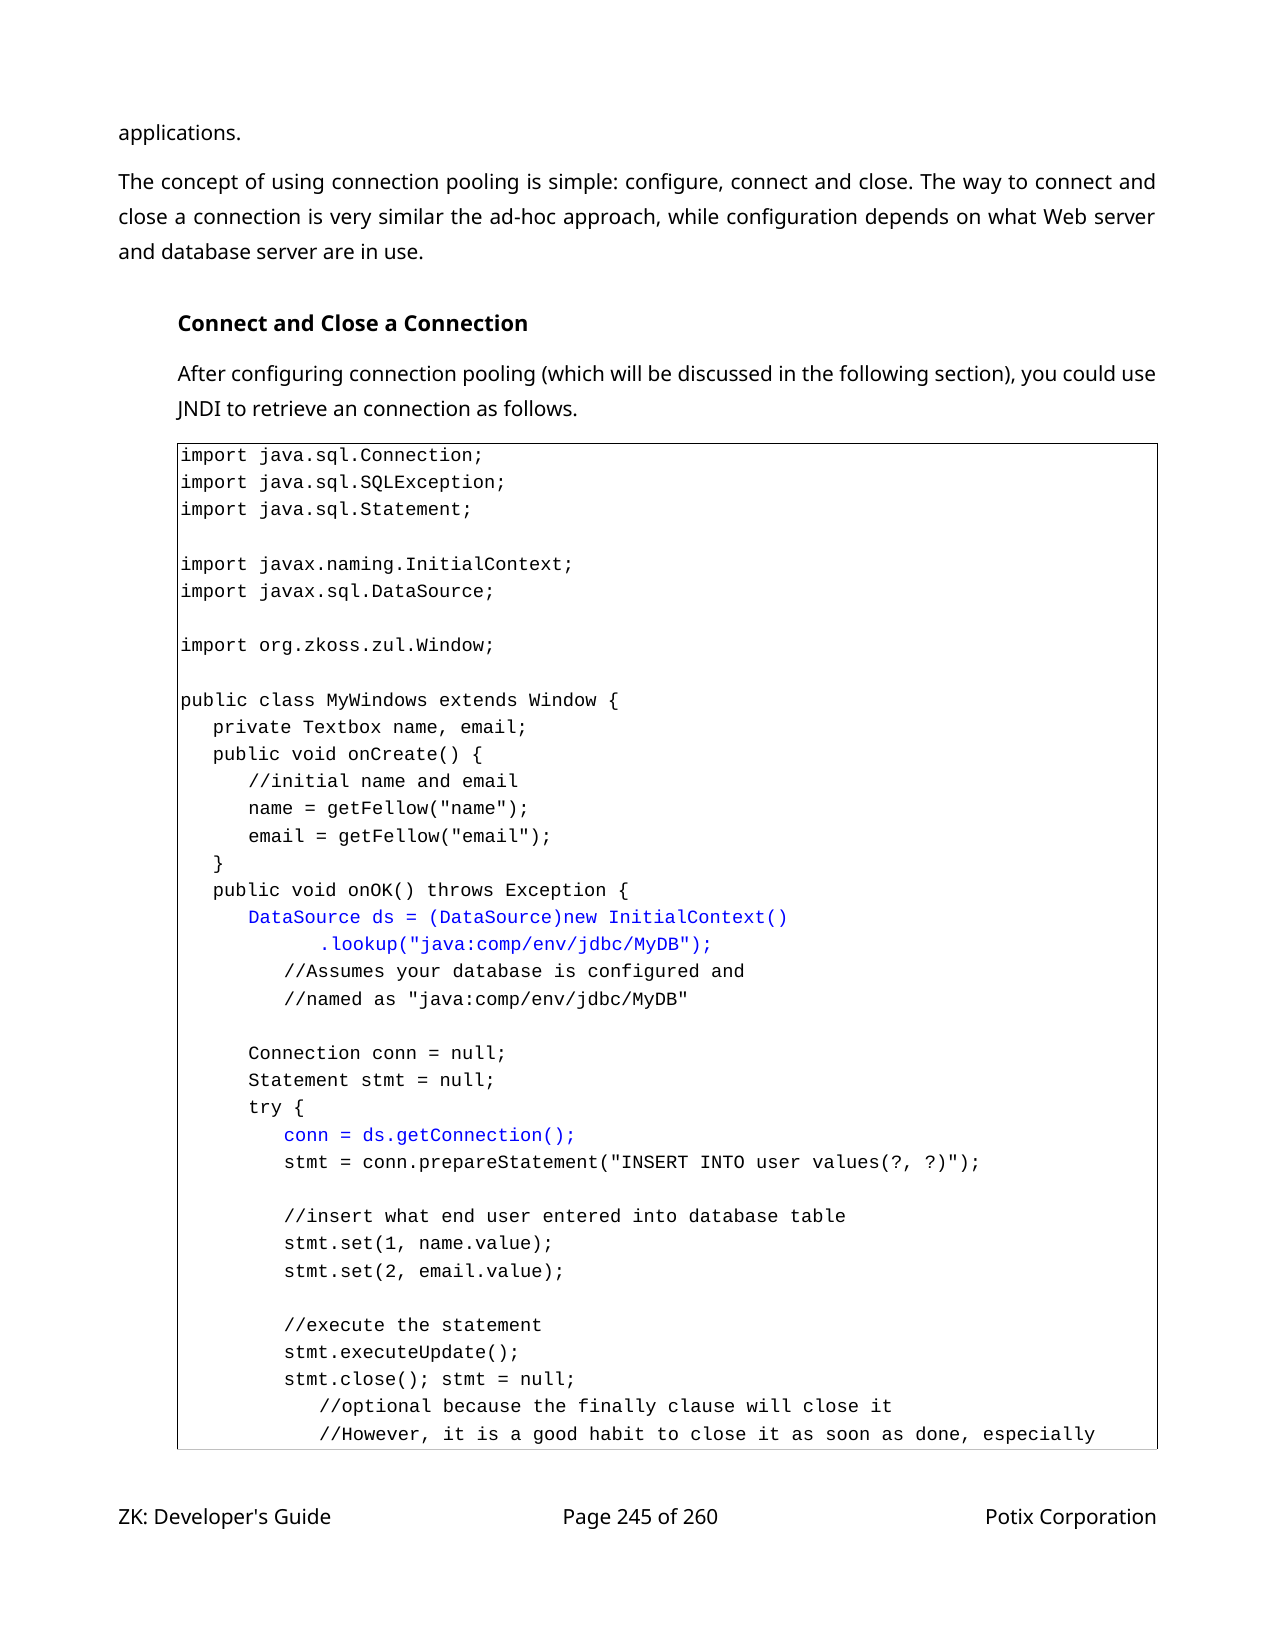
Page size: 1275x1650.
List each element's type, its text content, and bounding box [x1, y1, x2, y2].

subtitle Connect and Close a Connection [177, 308, 1157, 338]
text import java.sql.Connection; [178, 444, 1157, 467]
text public class MyWindows extends Window { [178, 687, 1157, 712]
text //execute the statement [178, 1313, 1157, 1337]
text //optional because the finally clause will close it [178, 1394, 1157, 1419]
text //initial name and email [178, 769, 1157, 793]
text private Textbox name, email; [178, 715, 1157, 739]
text import java.sql.Statement; [178, 497, 1157, 521]
text import javax.naming.InitialContext; [178, 552, 1157, 576]
text stmt.set(1, name.value); [178, 1231, 1157, 1256]
text try { [178, 1095, 1157, 1119]
text stmt.set(2, email.value); [178, 1258, 1157, 1283]
text The concept of using connection pooling is simple: configure, connect and close. The way to connect and close a connection is very similar the ad-hoc approach, while configuration depends on what Web server and database server are in use. [118, 167, 1157, 266]
text //Assumes your database is configured and [178, 959, 1157, 984]
text } [178, 851, 1157, 875]
text After configuring connection pooling (which will be discussed in the following section), you could use JNDI to retrieve an connection as follows. [177, 359, 1157, 422]
text Connection conn = null; [178, 1041, 1157, 1065]
text stmt.executeUpdate(); [178, 1340, 1157, 1364]
text import java.sql.SQLException; [178, 470, 1157, 494]
text Statement stmt = null; [178, 1068, 1157, 1092]
text public void onOK() throws Exception { [178, 878, 1157, 902]
text conn = ds.getConnection(); [178, 1122, 1157, 1147]
text stmt = conn.prepareStatement("INSERT INTO user values(?, ?)"); [178, 1150, 1157, 1174]
text applications. [118, 118, 1157, 146]
text //However, it is a good habit to close it as soon as done, especially [178, 1422, 1157, 1449]
text //insert what end user entered into database table [178, 1204, 1157, 1228]
text //named as "java:comp/env/jdbc/MyDB" [178, 987, 1157, 1011]
text public void onCreate() { [178, 742, 1157, 766]
text DataSource ds = (DataSource)new InitialContext() [178, 905, 1157, 929]
text stmt.close(); stmt = null; [178, 1367, 1157, 1391]
text email = getFellow("email"); [178, 823, 1157, 848]
text import org.zkoss.zul.Window; [178, 633, 1157, 657]
text import javax.sql.DataSource; [178, 579, 1157, 603]
text .lookup("java:comp/env/jdbc/MyDB"); [178, 932, 1157, 956]
text name = getFellow("name"); [178, 796, 1157, 821]
